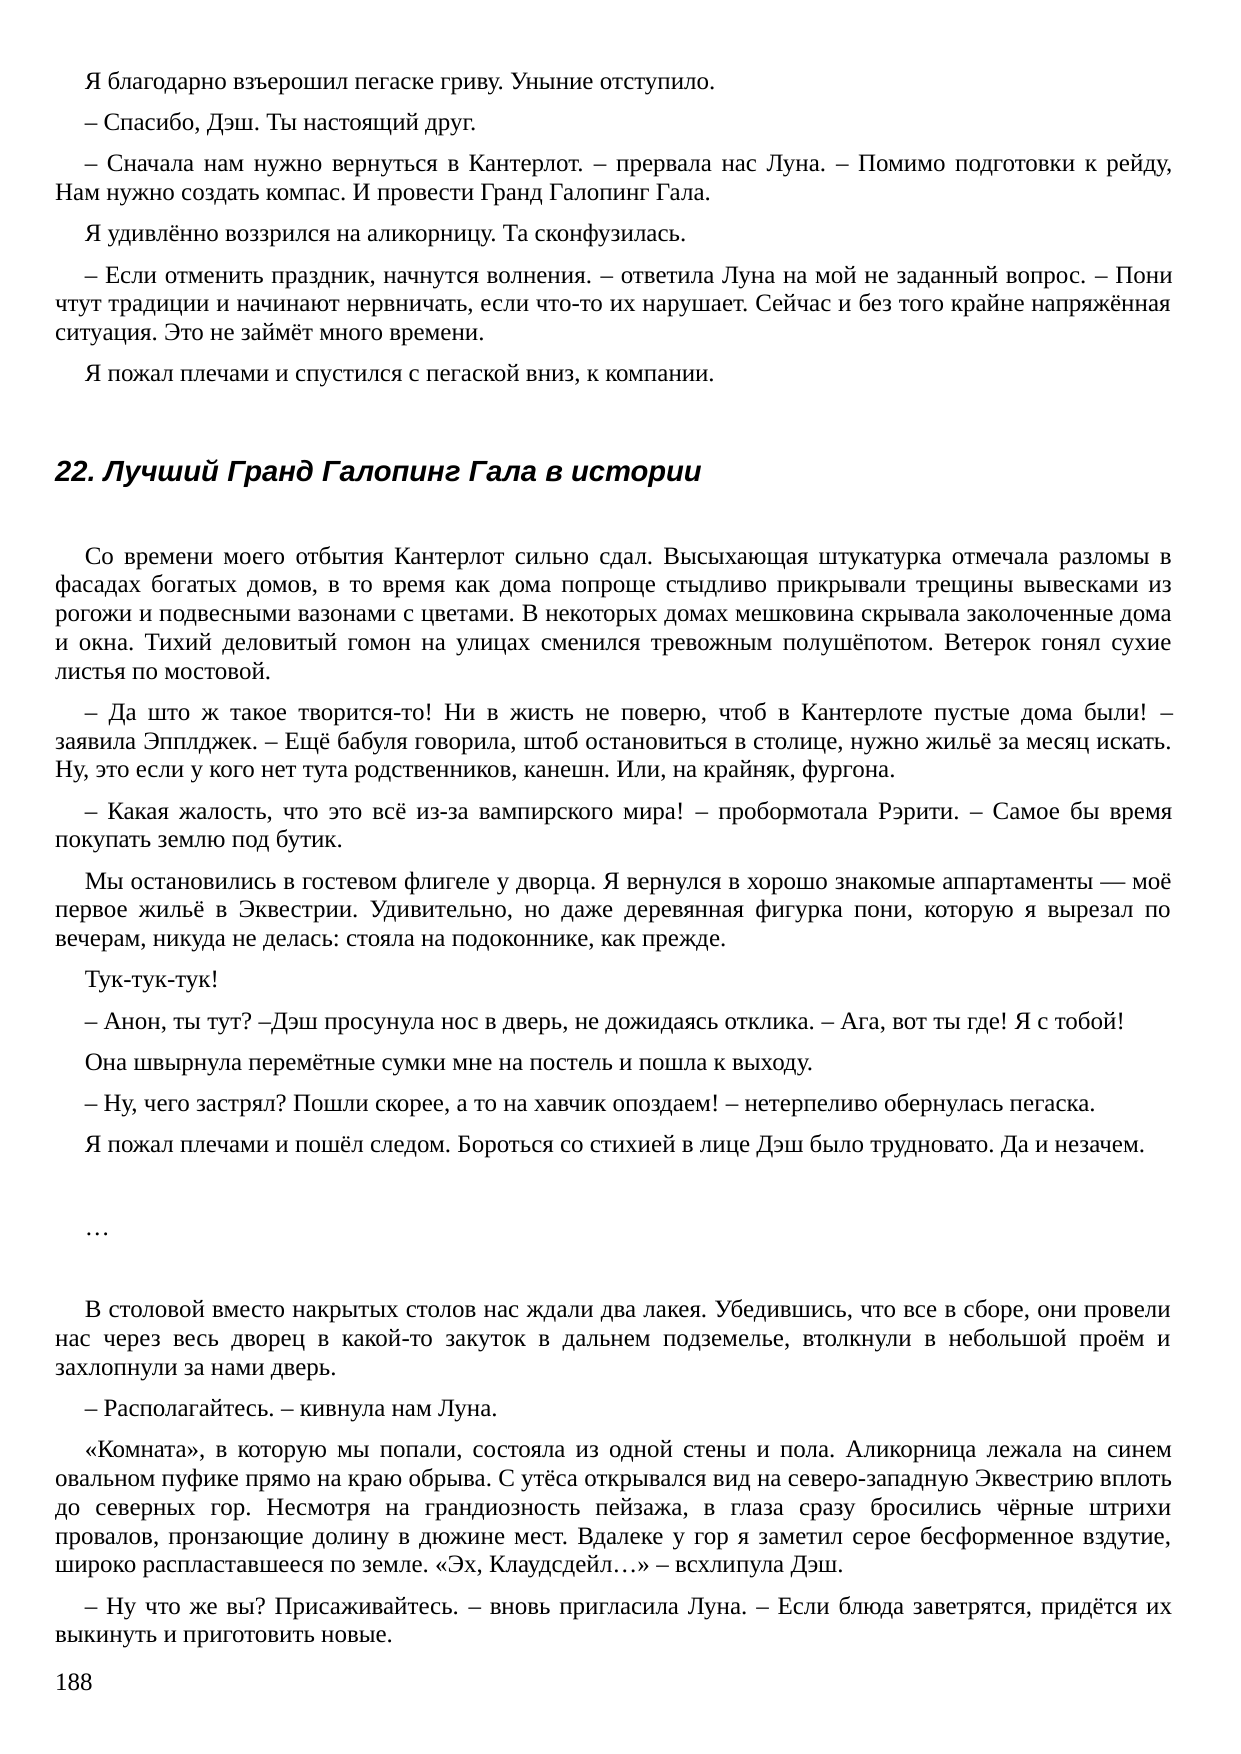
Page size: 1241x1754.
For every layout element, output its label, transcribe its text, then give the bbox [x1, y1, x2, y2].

text – Если отменить праздник, начнутся волнения. – ответила Луна на мой не заданный вопрос. – Пони чтут традиции и начинают нервничать, если что-то их нарушает. Сейчас и без того крайне напряжённая ситуация. Это не займёт много времени. [55, 260, 1173, 346]
text Я удивлённо воззрился на аликорницу. Та сконфузилась. [55, 218, 1173, 247]
text Я пожал плечами и спустился с пегаской вниз, к компании. [55, 358, 1173, 387]
text Я благодарно взъерошил пегаске гриву. Уныние отступило. [55, 66, 1173, 95]
text «Комната», в которую мы попали, состояла из одной стены и пола. Аликорница лежала на синем овальном пуфике прямо на краю обрыва. С утёса открывался вид на северо-западную Эквестрию вплоть до северных гор. Несмотря на грандиозность пейзажа, в глаза сразу бросились чёрные штрихи провалов, пронзающие долину в дюжине мест. Вдалеке у гор я заметил серое бесформенное вздутие, широко распластавшееся по земле. «Эх, Клаудсдейл…» – всхлипула Дэш. [55, 1434, 1173, 1578]
text – Анон, ты тут? –Дэш просунула нос в дверь, не дожидаясь отклика. – Ага, вот ты где! Я с тобой! [55, 1006, 1173, 1034]
text Я пожал плечами и пошёл следом. Бороться со стихией в лице Дэш было трудновато. Да и незачем. [55, 1129, 1173, 1158]
text – Ну, чего застрял? Пошли скорее, а то на хавчик опоздаем! – нетерпеливо обернулась пегаска. [55, 1088, 1173, 1117]
text Она швырнула перемётные сумки мне на постель и пошла к выходу. [55, 1047, 1173, 1076]
text – Располагайтесь. – кивнула нам Луна. [55, 1393, 1173, 1422]
subtitle 22. Лучший Гранд Галопинг Гала в истории [55, 453, 1173, 487]
text В столовой вместо накрытых столов нас ждали два лакея. Убедившись, что все в сборе, они провели нас через весь дворец в какой-то закуток в дальнем подземелье, втолкнули в небольшой проём и захлопнули за нами дверь. [55, 1294, 1173, 1381]
text – Да што ж такое творится-то! Ни в жисть не поверю, чтоб в Кантерлоте пустые дома были! – заявила Эпплджек. – Ещё бабуля говорила, штоб остановиться в столице, нужно жильё за месяц искать. Ну, это если у кого нет тута родственников, канешн. Или, на крайняк, фургона. [55, 697, 1173, 783]
text Со времени моего отбытия Кантерлот сильно сдал. Высыхающая штукатурка отмечала разломы в фасадах богатых домов, в то время как дома попроще стыдливо прикрывали трещины вывесками из рогожи и подвесными вазонами с цветами. В некоторых домах мешковина скрывала заколоченные дома и окна. Тихий деловитый гомон на улицах сменился тревожным полушёпотом. Ветерок гонял сухие листья по мостовой. [55, 541, 1173, 684]
text … [55, 1212, 1173, 1241]
text – Спасибо, Дэш. Ты настоящий друг. [55, 107, 1173, 136]
text Тук-тук-тук! [55, 964, 1173, 993]
text – Ну что же вы? Присаживайтесь. – вновь пригласила Луна. – Если блюда заветрятся, придётся их выкинуть и приготовить новые. [55, 1591, 1173, 1648]
text – Сначала нам нужно вернуться в Кантерлот. – прервала нас Луна. – Помимо подготовки к рейду, Нам нужно создать компас. И провести Гранд Галопинг Гала. [55, 148, 1173, 206]
text Мы остановились в гостевом флигеле у дворца. Я вернулся в хорошо знакомые аппартаменты — моё первое жильё в Эквестрии. Удивительно, но даже деревянная фигурка пони, которую я вырезал по вечерам, никуда не делась: стояла на подоконнике, как прежде. [55, 866, 1173, 952]
text – Какая жалость, что это всё из-за вампирского мира! – пробормотала Рэрити. – Самое бы время покупать землю под бутик. [55, 796, 1173, 853]
